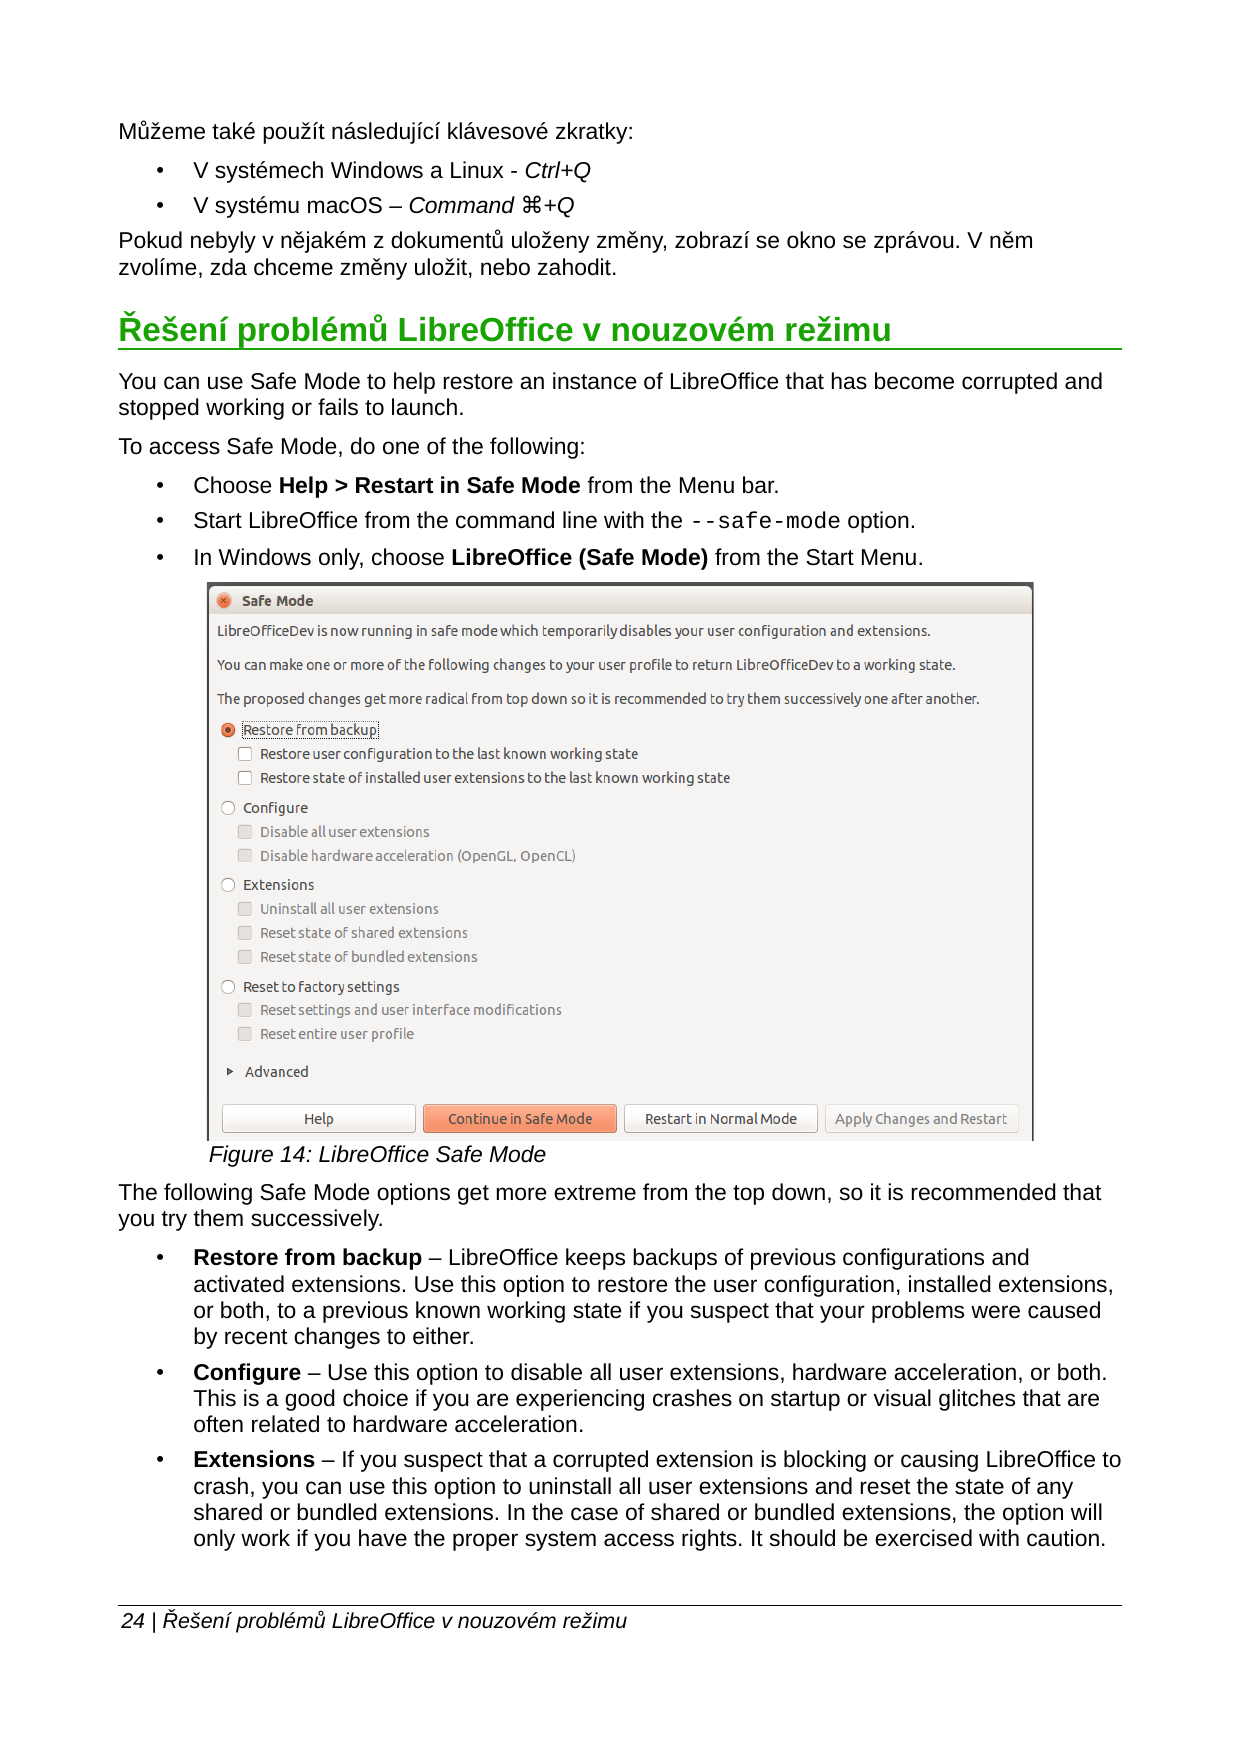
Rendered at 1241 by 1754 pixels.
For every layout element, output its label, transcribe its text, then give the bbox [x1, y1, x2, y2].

text To access Safe Mode, do one of the following: [118, 433, 1122, 459]
text Můžeme také použít následující klávesové zkratky: [118, 118, 1122, 144]
text The following Safe Mode options get more extreme from the top down, so it is recommended that you try them successively. [118, 1179, 1122, 1232]
list V systému macOS – Command ⌘+Q [156, 192, 1122, 218]
picture [206, 582, 1034, 1141]
list V systémech Windows a Linux - Ctrl+Q [156, 157, 1122, 183]
text Pokud nebyly v nějakém z dokumentů uloženy změny, zobrazí se okno se zprávou. V něm zvolíme, zda chceme změny uložit, nebo zahodit. [118, 227, 1122, 280]
list Configure – Use this option to disable all user extensions, hardware acceleration, or both. This is a good choice if you are experiencing crashes on startup or visual glitches that are often related to hardware acceleration. [156, 1358, 1122, 1437]
list Restore from backup – LibreOffice keeps backups of previous configurations and activated extensions. Use this option to restore the user configuration, installed extensions, or both, to a previous known working state if you suspect that your problems were caused by recent changes to either. [156, 1244, 1122, 1349]
list In Windows only, choose LibreOffice (Safe Mode) from the Start Menu. [156, 544, 1122, 571]
list Start LibreOffice from the command line with the --safe-mode option. [156, 507, 1122, 535]
text Figure 14: LibreOffice Safe Mode [209, 1141, 1032, 1167]
list Choose Help > Restart in Safe Mode from the Menu bar. [156, 472, 1122, 498]
list Extensions – If you suspect that a corrupted extension is blocking or causing LibreOffice to crash, you can use this option to uninstall all user extensions and reset the state of any shared or bundled extensions. In the case of shared or bundled extensions, the option will only work if you have the proper system access rights. It should be exercised with caution. [156, 1446, 1122, 1552]
subtitle Řešení problémů LibreOffice v nouzovém režimu [118, 309, 1122, 348]
text You can use Safe Mode to help restore an instance of LibreOffice that has become corrupted and stopped working or fails to launch. [118, 368, 1122, 421]
